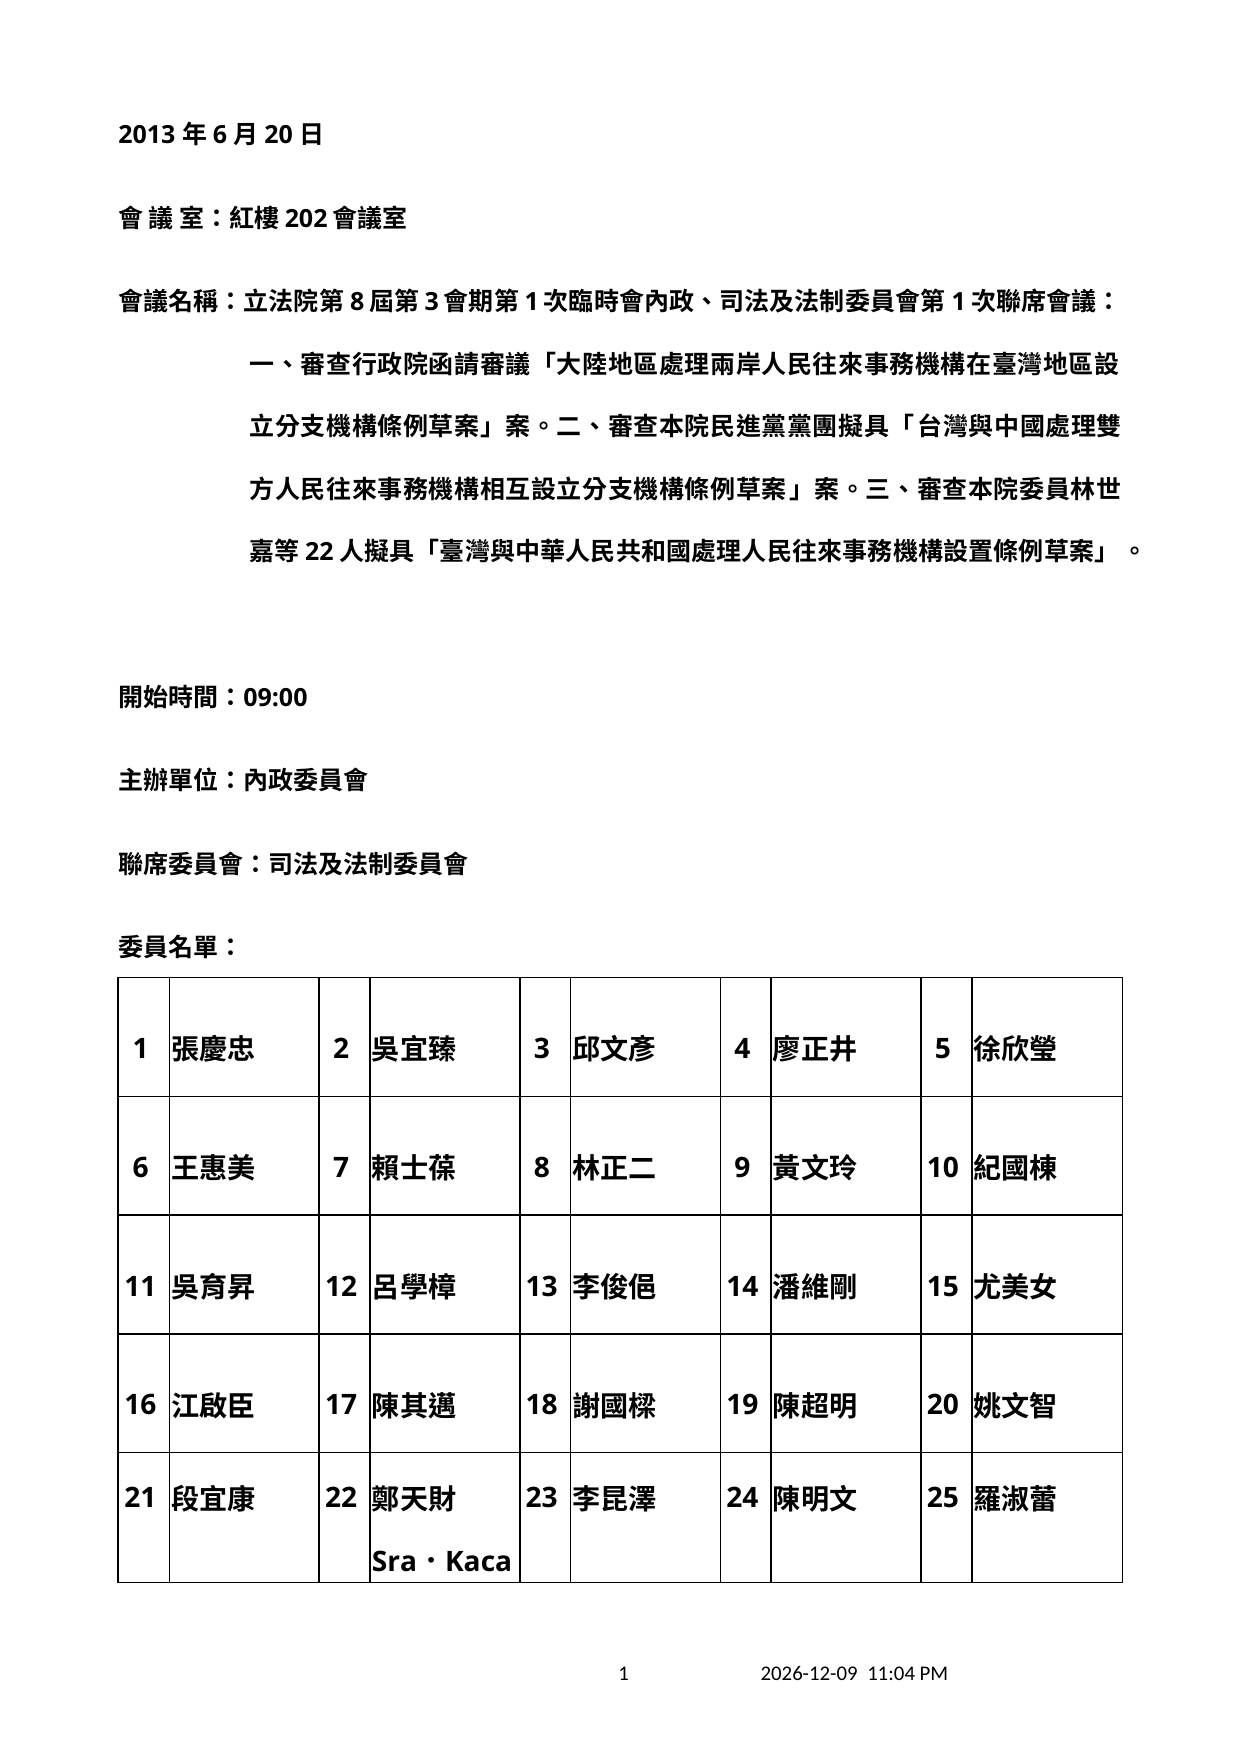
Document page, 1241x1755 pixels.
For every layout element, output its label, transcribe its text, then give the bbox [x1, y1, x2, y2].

table_cell 陳超明 [772, 1335, 920, 1452]
table_cell 13 [521, 1216, 570, 1333]
table_cell 17 [320, 1335, 369, 1452]
table_cell 紀國棟 [973, 1097, 1122, 1214]
table_cell 14 [721, 1216, 770, 1333]
table_header 2 [320, 978, 369, 1096]
table_header 徐欣瑩 [973, 978, 1122, 1096]
table_cell 潘維剛 [772, 1216, 920, 1333]
text 主辦單位：內政委員會 [118, 737, 1122, 800]
table_cell 王惠美 [170, 1097, 318, 1214]
table_cell 呂學樟 [371, 1216, 519, 1333]
table_cell 吳育昇 [170, 1216, 318, 1333]
table_cell 尤美女 [973, 1216, 1122, 1333]
table_cell 7 [320, 1097, 369, 1214]
table_cell 12 [320, 1216, 369, 1333]
table_cell 鄭天財Sra．Kaca [371, 1453, 519, 1582]
table_cell 18 [521, 1335, 570, 1452]
table_header 5 [922, 978, 971, 1096]
table_header 吳宜臻 [371, 978, 519, 1096]
table_header 4 [721, 978, 770, 1096]
table_header 3 [521, 978, 570, 1096]
table_header 邱文彥 [571, 978, 720, 1096]
table_cell 賴士葆 [371, 1097, 519, 1214]
table_cell 段宜康 [170, 1453, 318, 1582]
table_cell 9 [721, 1097, 770, 1214]
table_cell 李俊俋 [571, 1216, 720, 1333]
table_cell 姚文智 [973, 1335, 1122, 1452]
table_cell 謝國樑 [571, 1335, 720, 1452]
table_cell 19 [721, 1335, 770, 1452]
table_cell 林正二 [571, 1097, 720, 1214]
table_cell 黃文玲 [772, 1097, 920, 1214]
text 開始時間：09:00 [118, 654, 1122, 716]
table_cell 江啟臣 [170, 1335, 318, 1452]
table_cell 6 [119, 1097, 169, 1214]
table_header 廖正井 [772, 978, 920, 1096]
table_cell 10 [922, 1097, 971, 1214]
text 會 議 室：紅樓202會議室 [118, 175, 1122, 237]
text 會議名稱：立法院第8屆第3會期第1次臨時會內政、司法及法制委員會第1次聯席會議：一、審查行政院函請審議「大陸地區處理兩岸人民往來事務機構在臺灣地區設立分支機構條例草案」案。二、審查本院民進黨黨團擬具「台灣與中國處理雙方人民往來事務機構相互設立分支機構條例草案」案。三、審查本院委員林世嘉等22人擬具「臺灣與中華人民共和國處理人民往來事務機構設置條例草案」。 [118, 258, 1122, 633]
table_cell 24 [721, 1453, 770, 1582]
table_cell 25 [922, 1453, 971, 1582]
table_header 1 [119, 978, 169, 1096]
table_cell 15 [922, 1216, 971, 1333]
text 2013 年 6 月 20 日 [118, 91, 1122, 154]
table_cell 16 [119, 1335, 169, 1452]
table_cell 8 [521, 1097, 570, 1214]
table_cell 李昆澤 [571, 1453, 720, 1582]
text 委員名單： [118, 904, 1122, 966]
table_cell 陳明文 [772, 1453, 920, 1582]
table_cell 23 [521, 1453, 570, 1582]
table_cell 羅淑蕾 [973, 1453, 1122, 1582]
table_header 張慶忠 [170, 978, 318, 1096]
table_cell 11 [119, 1216, 169, 1333]
text 聯席委員會：司法及法制委員會 [118, 821, 1122, 883]
table_cell 陳其邁 [371, 1335, 519, 1452]
table_cell 20 [922, 1335, 971, 1452]
table_cell 21 [119, 1453, 169, 1582]
table_cell 22 [320, 1453, 369, 1582]
